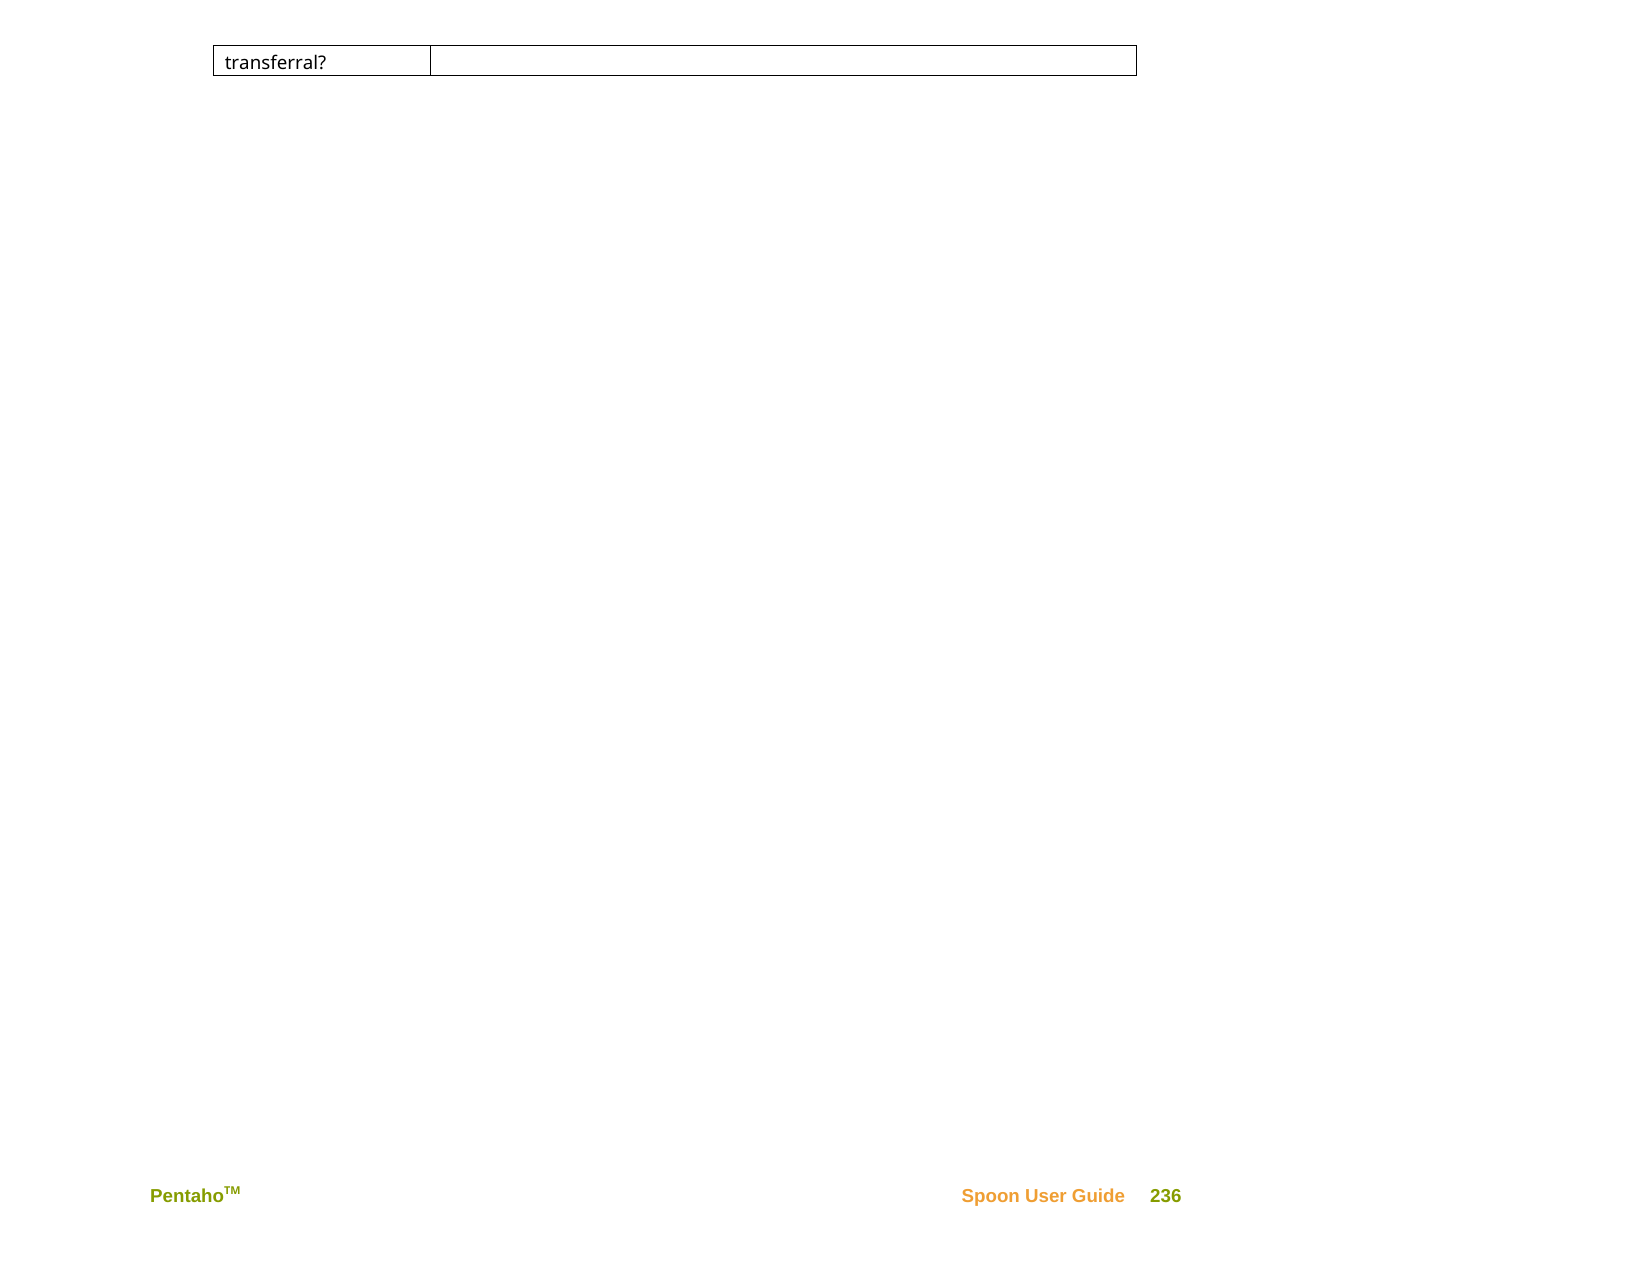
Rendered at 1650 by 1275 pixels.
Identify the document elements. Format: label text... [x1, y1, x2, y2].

table_cell transferral? [214, 46, 430, 75]
table_cell [431, 46, 1136, 75]
